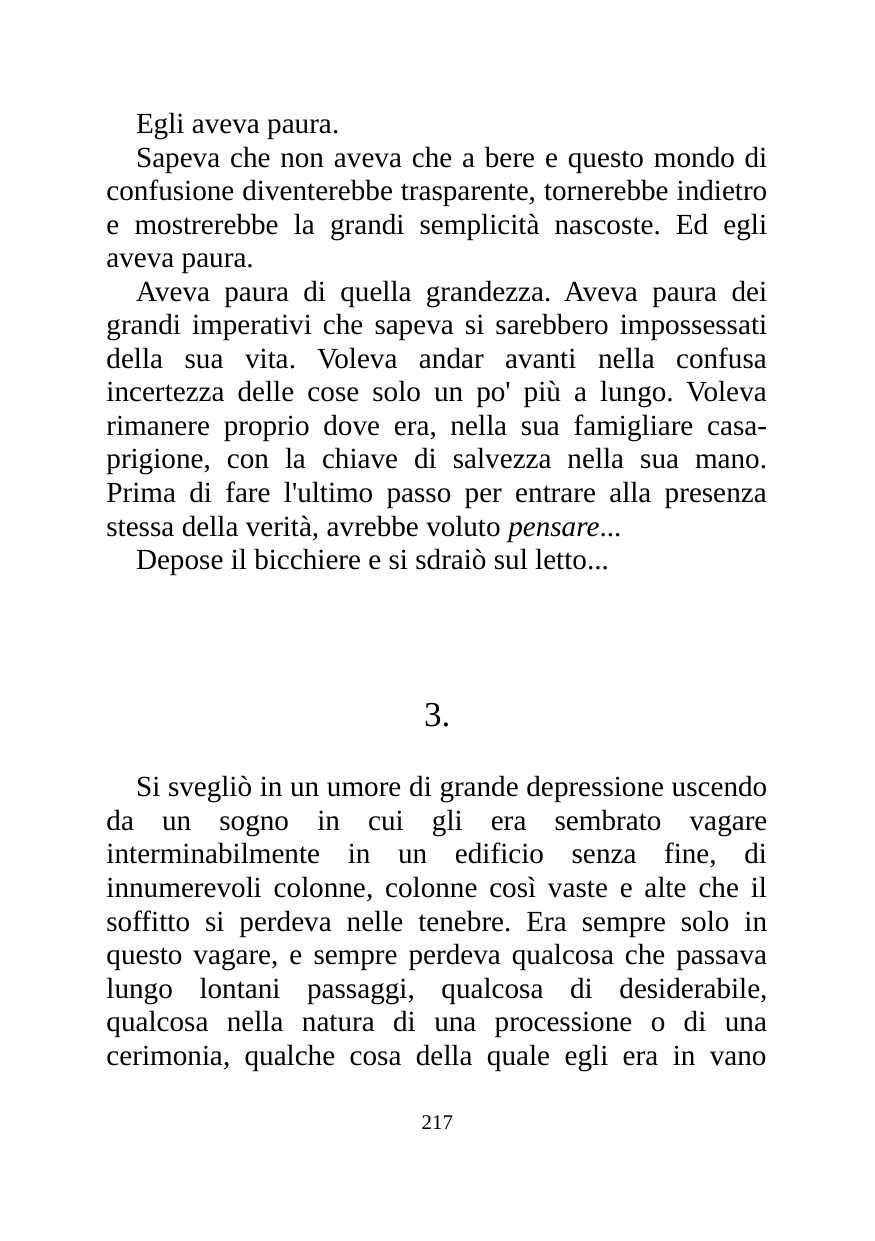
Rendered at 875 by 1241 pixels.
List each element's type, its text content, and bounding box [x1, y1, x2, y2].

text Sapeva che non aveva che a bere e questo mondo di confusione diventerebbe trasparente, tornerebbe indietro e mostrerebbe la grandi semplicità nascoste. Ed egli aveva paura. [106, 140, 768, 274]
text Si svegliò in un umore di grande depressione uscendo da un sogno in cui gli era sembrato vagare interminabilmente in un edificio senza fine, di innumerevoli colonne, colonne così vaste e alte che il soffitto si perdeva nelle tenebre. Era sempre solo in questo vagare, e sempre perdeva qualcosa che passava lungo lontani passaggi, qualcosa di desiderabile, qualcosa nella natura di una processione o di una cerimonia, qualche cosa della quale egli era in vano [106, 769, 768, 1071]
text Egli aveva paura. [106, 106, 768, 140]
text Depose il bicchiere e si sdraiò sul letto... [106, 542, 768, 576]
subtitle 3. [106, 694, 768, 734]
text Aveva paura di quella grandezza. Aveva paura dei grandi imperativi che sapeva si sarebbero impossessati della sua vita. Voleva andar avanti nella confusa incertezza delle cose solo un po' più a lungo. Voleva rimanere proprio dove era, nella sua famigliare casa-prigione, con la chiave di salvezza nella sua mano. Prima di fare l'ultimo passo per entrare alla presenza stessa della verità, avrebbe voluto pensare... [106, 274, 768, 542]
